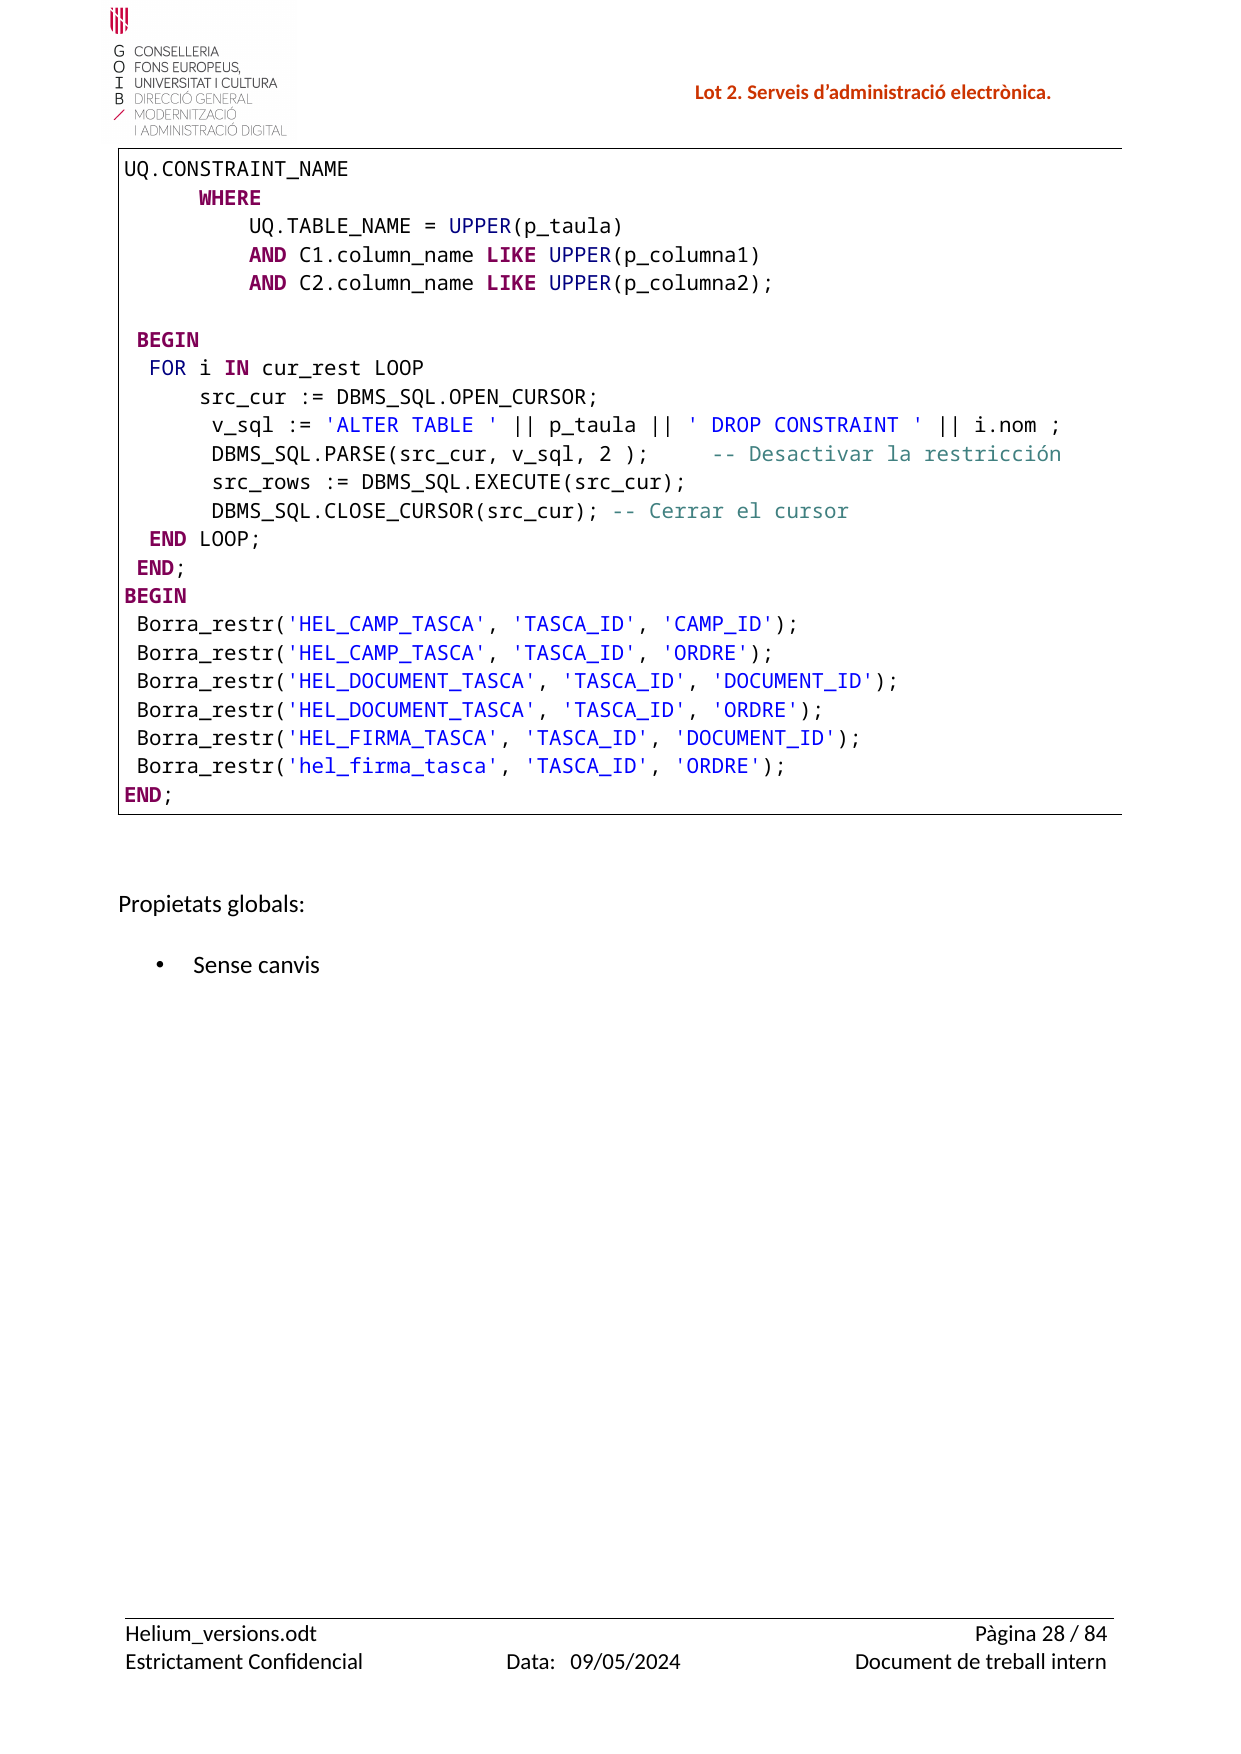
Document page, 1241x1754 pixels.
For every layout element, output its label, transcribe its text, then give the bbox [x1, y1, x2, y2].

picture [100, 0, 297, 144]
table_header UQ.CONSTRAINT_NAME WHERE UQ.TABLE_NAME = UPPER(p_taula) AND C1.column_name LIKE UPPER(p_columna1) AND C2.column_name LIKE UPPER(p_columna2); BEGIN FOR i IN cur_rest LOOP src_cur := DBMS_SQL.OPEN_CURSOR; v_sql := 'ALTER TABLE ' || p_taula || ' DROP CONSTRAINT ' || i.nom ; DBMS_SQL.PARSE(src_cur, v_sql, 2 ); -- Desactivar la restricción src_rows := DBMS_SQL.EXECUTE(src_cur); DBMS_SQL.CLOSE_CURSOR(src_cur); -- Cerrar el cursor END LOOP; END; BEGIN Borra_restr('HEL_CAMP_TASCA', 'TASCA_ID', 'CAMP_ID'); Borra_restr('HEL_CAMP_TASCA', 'TASCA_ID', 'ORDRE'); Borra_restr('HEL_DOCUMENT_TASCA', 'TASCA_ID', 'DOCUMENT_ID'); Borra_restr('HEL_DOCUMENT_TASCA', 'TASCA_ID', 'ORDRE'); Borra_restr('HEL_FIRMA_TASCA', 'TASCA_ID', 'DOCUMENT_ID'); Borra_restr('hel_firma_tasca', 'TASCA_ID', 'ORDRE'); END; [119, 149, 1122, 814]
text Propietats globals: [118, 888, 1122, 919]
list Sense canvis [156, 949, 1122, 980]
